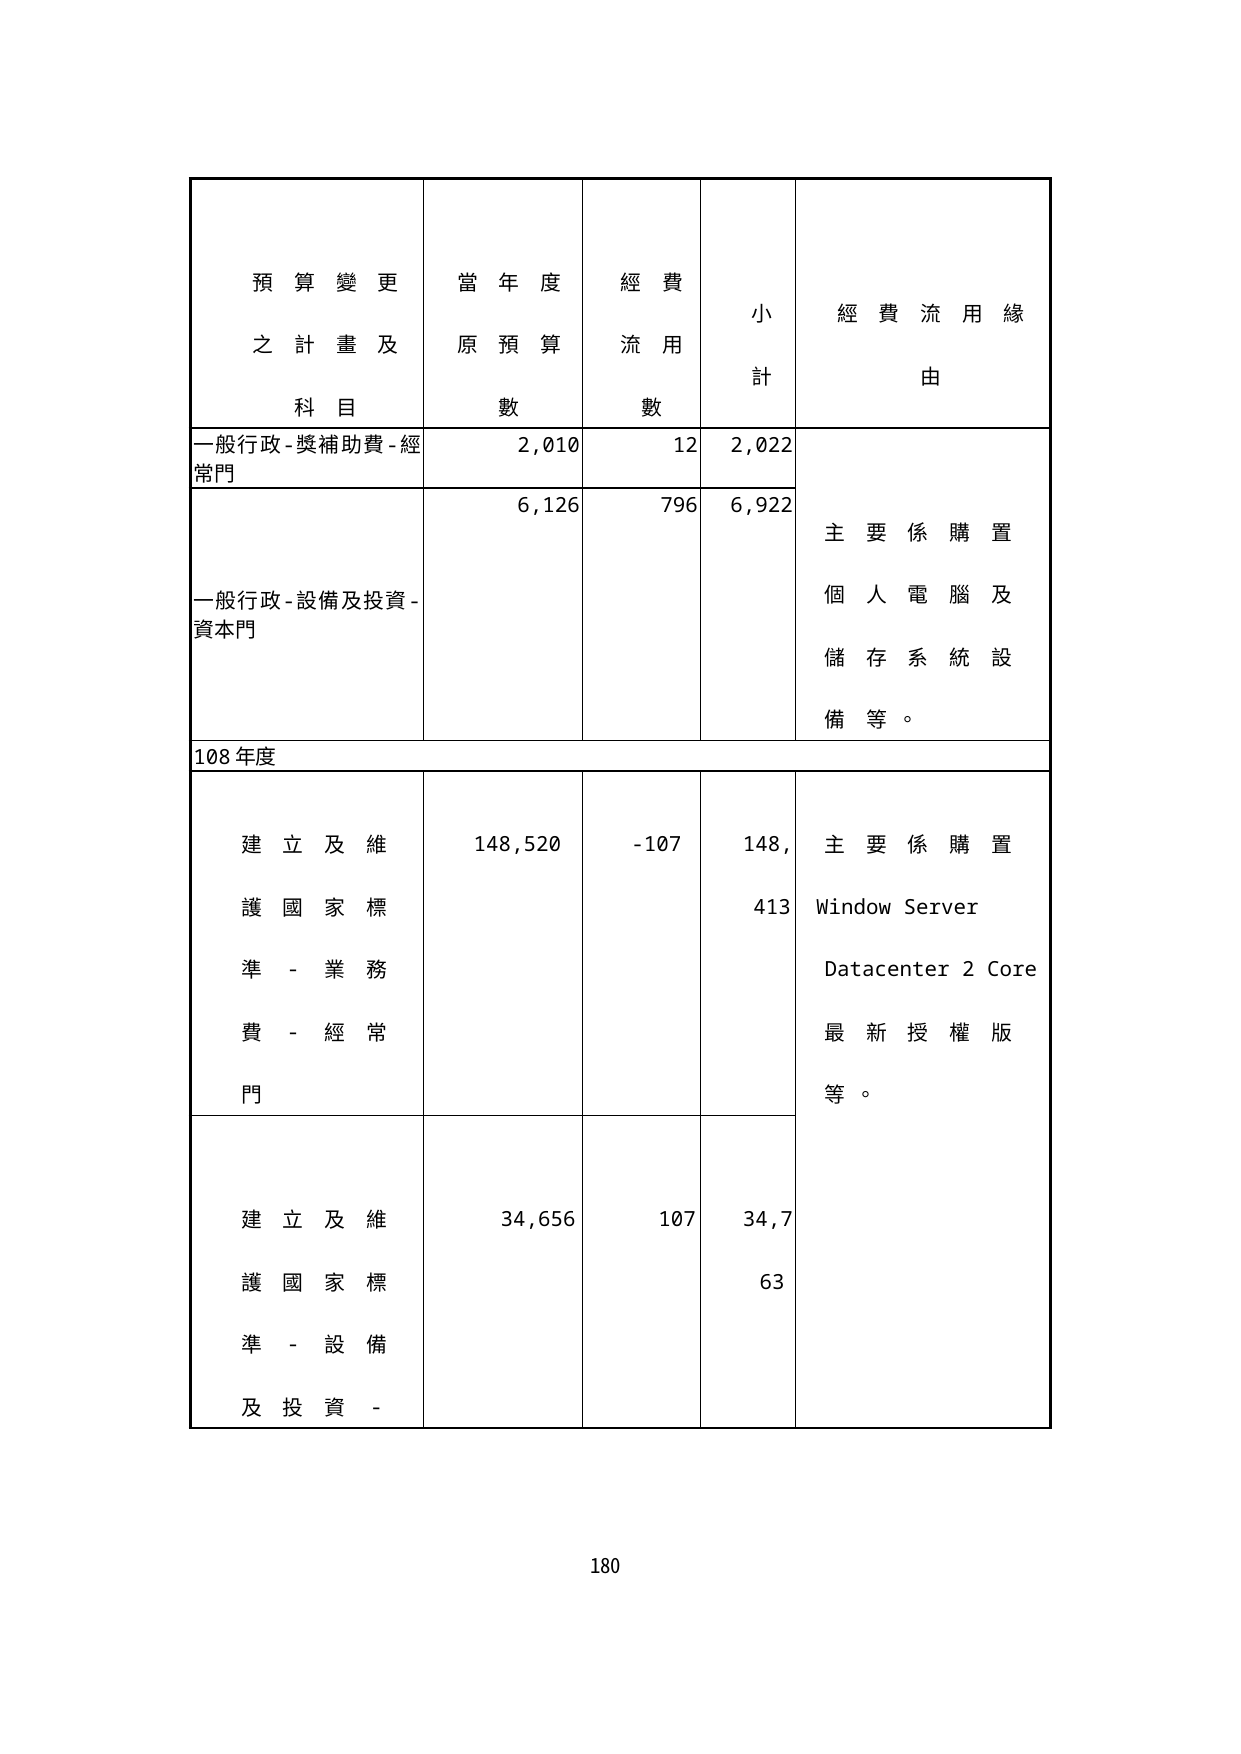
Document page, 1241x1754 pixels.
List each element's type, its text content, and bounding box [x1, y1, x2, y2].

table_cell 主要係購置個人電腦及儲存系統設備等。 [796, 429, 1049, 740]
table_header 當年度原預算數 [424, 180, 582, 427]
table_cell 34,763 [701, 1116, 795, 1427]
table_header 預算變更之計畫及科目 [192, 180, 423, 427]
table_cell 一般行政-獎補助費-經常門 [192, 429, 423, 487]
table_cell 108年度 [192, 741, 1049, 770]
table_cell 34,656 [424, 1116, 582, 1427]
table_cell 107 [583, 1116, 700, 1427]
table_header 小計 [701, 180, 795, 427]
table_cell 6,126 [424, 489, 582, 740]
table_cell 12 [583, 429, 700, 487]
table_cell 主要係購置Window Server Datacenter 2 Core最新授權版等。 [796, 772, 1049, 1427]
table_cell 6,922 [701, 489, 795, 740]
table_cell 148,413 [701, 772, 795, 1115]
table_cell 建立及維護國家標準-業務費-經常門 [192, 772, 423, 1115]
table_cell -107 [583, 772, 700, 1115]
table_cell 148,520 [424, 772, 582, 1115]
table_cell 建立及維護國家標準-設備及投資- [192, 1116, 423, 1427]
table_cell 796 [583, 489, 700, 740]
table_header 經費流用數 [583, 180, 700, 427]
table_cell 一般行政-設備及投資-資本門 [192, 489, 423, 740]
table_cell 2,010 [424, 429, 582, 487]
table_cell 2,022 [701, 429, 795, 487]
table_header 經費流用緣由 [796, 180, 1049, 427]
